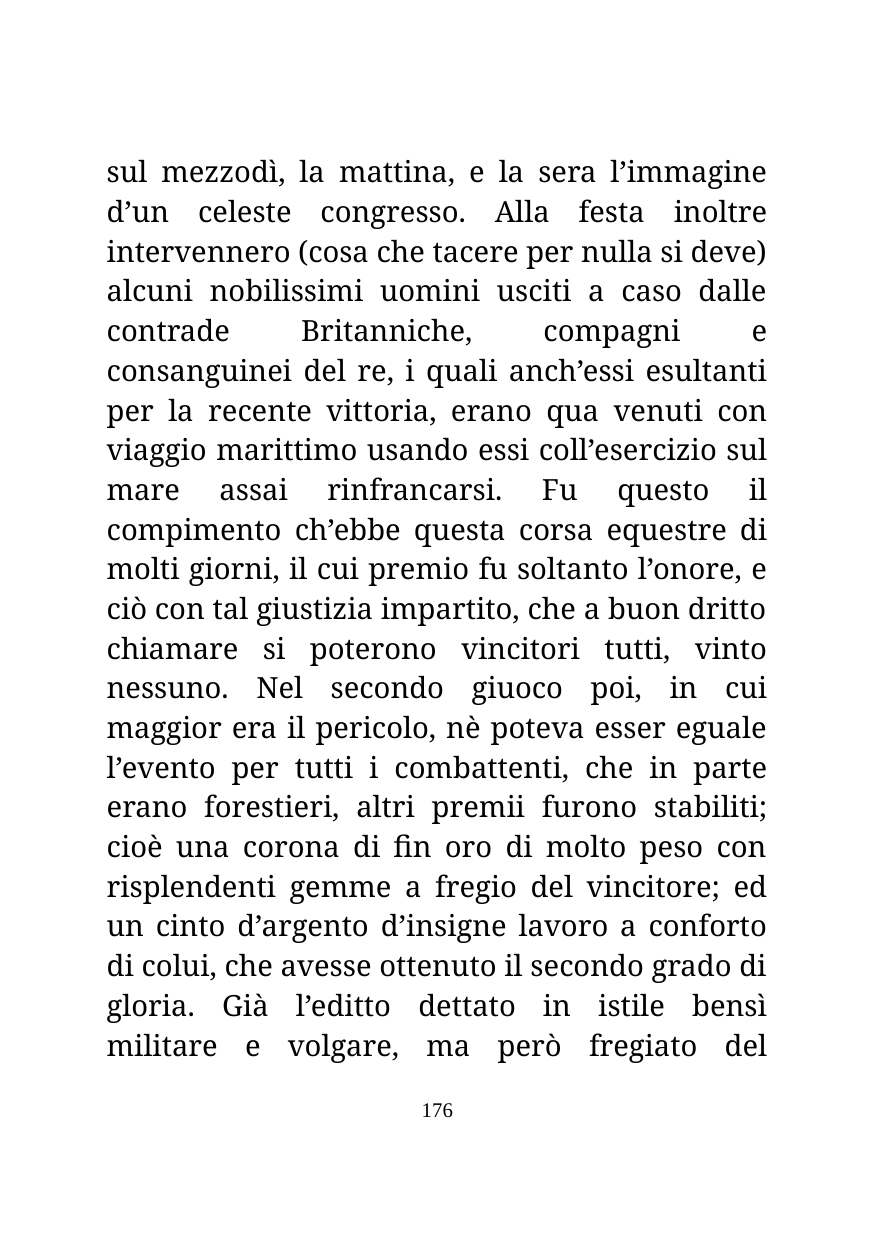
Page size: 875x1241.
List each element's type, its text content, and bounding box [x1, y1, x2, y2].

text sul mezzodì, la mattina, e la sera l’immagine d’un celeste congresso. Alla festa inoltre intervennero (cosa che tacere per nulla si deve) alcuni nobilissimi uomini usciti a caso dalle contrade Britanniche, compagni e consanguinei del re, i quali anch’essi esultanti per la recente vittoria, erano qua venuti con viaggio marittimo usando essi coll’esercizio sul mare assai rinfrancarsi. Fu questo il compimento ch’ebbe questa corsa equestre di molti giorni, il cui premio fu soltanto l’onore, e ciò con tal giustizia impartito, che a buon dritto chiamare si poterono vincitori tutti, vinto nessuno. Nel secondo giuoco poi, in cui maggior era il pericolo, nè poteva esser eguale l’evento per tutti i combattenti, che in parte erano forestieri, altri premii furono stabiliti; cioè una corona di fin oro di molto peso con risplendenti gemme a fregio del vincitore; ed un cinto d’argento d’insigne lavoro a conforto di colui, che avesse ottenuto il secondo grado di gloria. Già l’editto dettato in istile bensì militare e volgare, ma però fregiato del [106, 152, 768, 1064]
